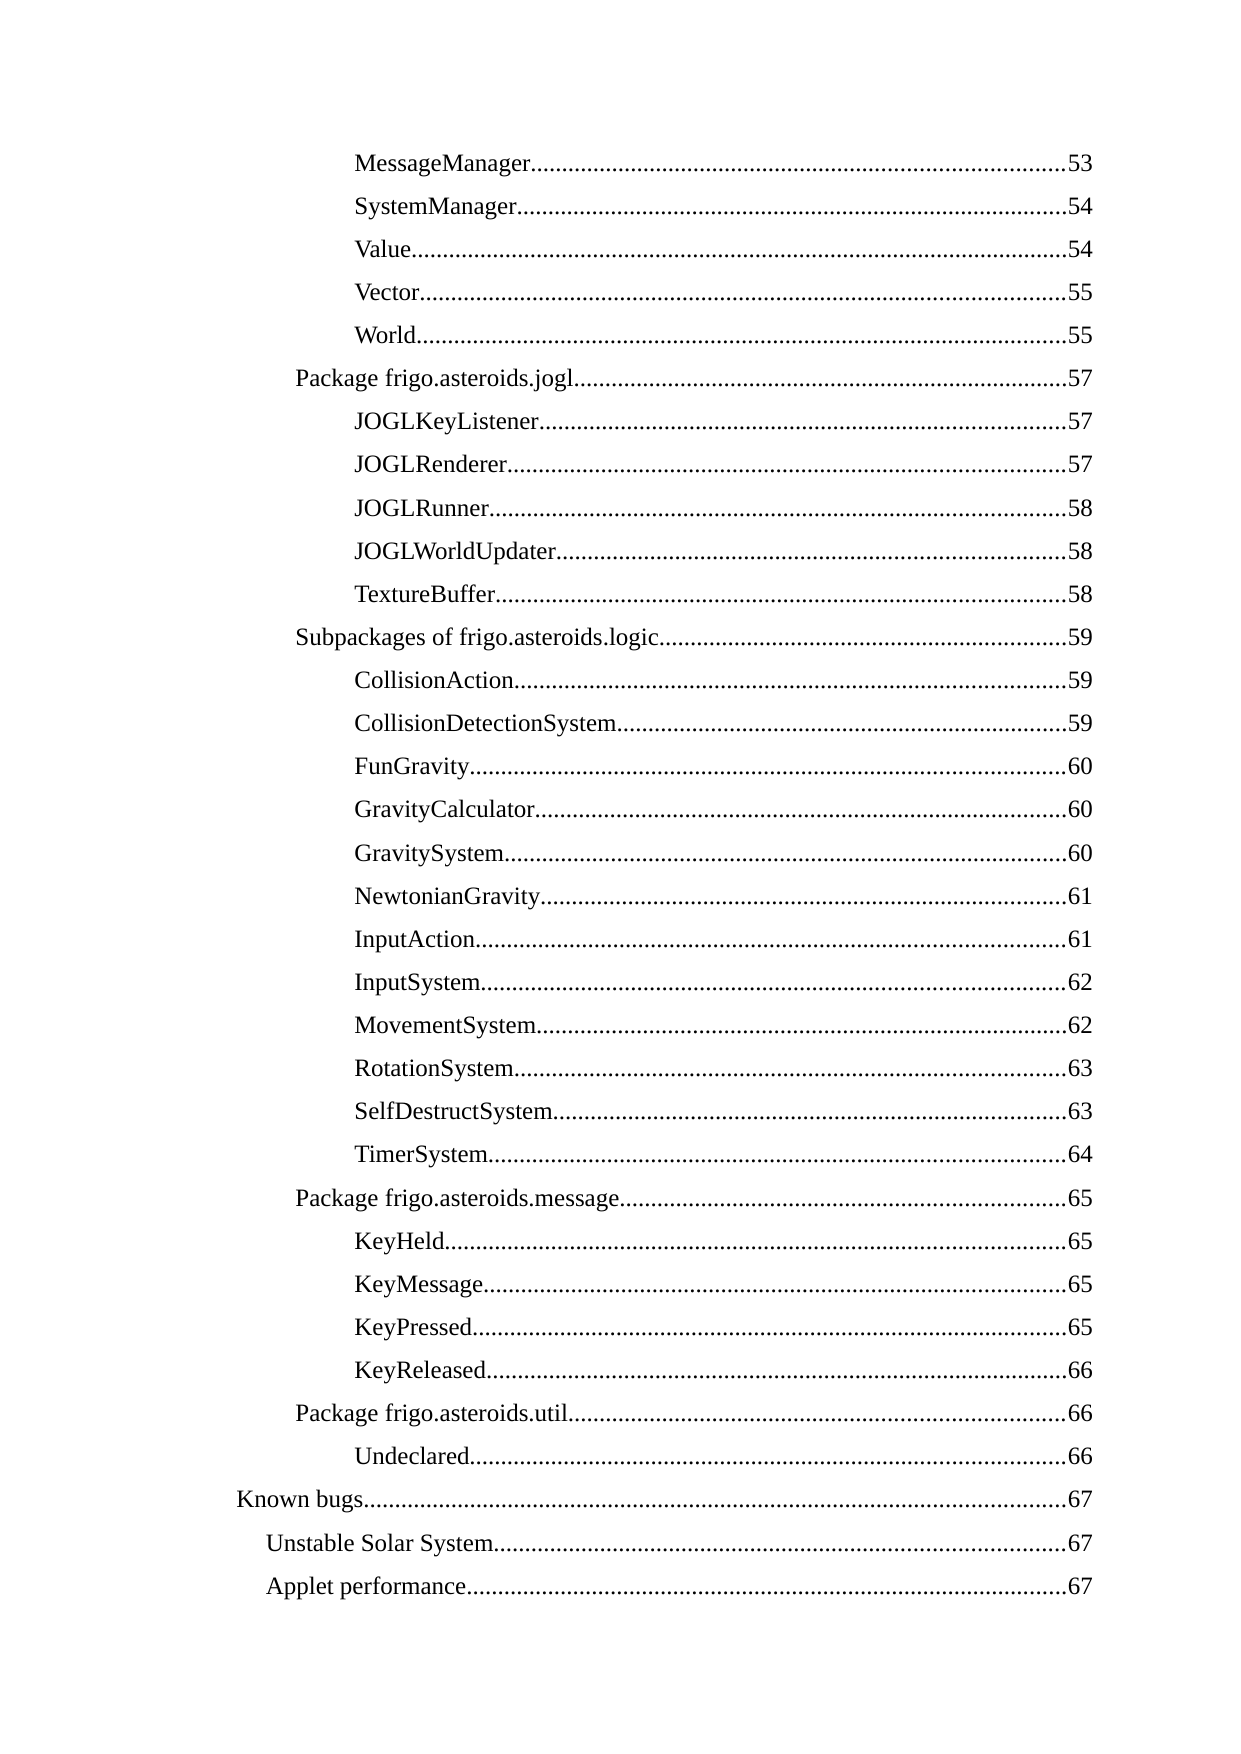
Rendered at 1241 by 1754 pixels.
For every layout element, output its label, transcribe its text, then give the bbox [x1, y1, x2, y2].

text KeyHeld 65 [354, 1226, 1093, 1254]
text InputSystem 62 [354, 967, 1093, 996]
text JOGLWorldUpdater 58 [354, 536, 1093, 564]
text SelfDestructSystem 63 [354, 1096, 1093, 1125]
text MovementSystem 62 [354, 1010, 1093, 1039]
text Undeclared 66 [354, 1441, 1093, 1470]
text TimerSystem 64 [354, 1139, 1093, 1168]
text Applet performance 67 [266, 1571, 1093, 1599]
text KeyPressed 65 [354, 1312, 1093, 1341]
text CollisionDetectionSystem 59 [354, 708, 1093, 737]
text Known bugs 67 [236, 1484, 1093, 1513]
text NewtonianGravity 61 [354, 881, 1093, 909]
text FunGravity 60 [354, 751, 1093, 780]
text MessageManager 53 [354, 148, 1093, 176]
text JOGLRenderer 57 [354, 449, 1093, 478]
text KeyReleased 66 [354, 1355, 1093, 1384]
text GravityCalculator 60 [354, 794, 1093, 823]
text InputAction 61 [354, 924, 1093, 953]
text Package frigo.asteroids.jogl 57 [295, 363, 1093, 392]
text Vector 55 [354, 277, 1093, 306]
text GravitySystem 60 [354, 838, 1093, 866]
text Package frigo.asteroids.message 65 [295, 1183, 1093, 1211]
text RotationSystem 63 [354, 1053, 1093, 1082]
text Package frigo.asteroids.util 66 [295, 1398, 1093, 1427]
text JOGLRunner 58 [354, 493, 1093, 521]
text TextureBuffer 58 [354, 579, 1093, 608]
text CollisionAction 59 [354, 665, 1093, 694]
text KeyMessage 65 [354, 1269, 1093, 1298]
text SystemManager 54 [354, 191, 1093, 219]
text Subpackages of frigo.asteroids.logic 59 [295, 622, 1093, 651]
text Unstable Solar System 67 [266, 1528, 1093, 1556]
text JOGLKeyListener 57 [354, 406, 1093, 435]
text Value 54 [354, 234, 1093, 263]
text World 55 [354, 320, 1093, 349]
